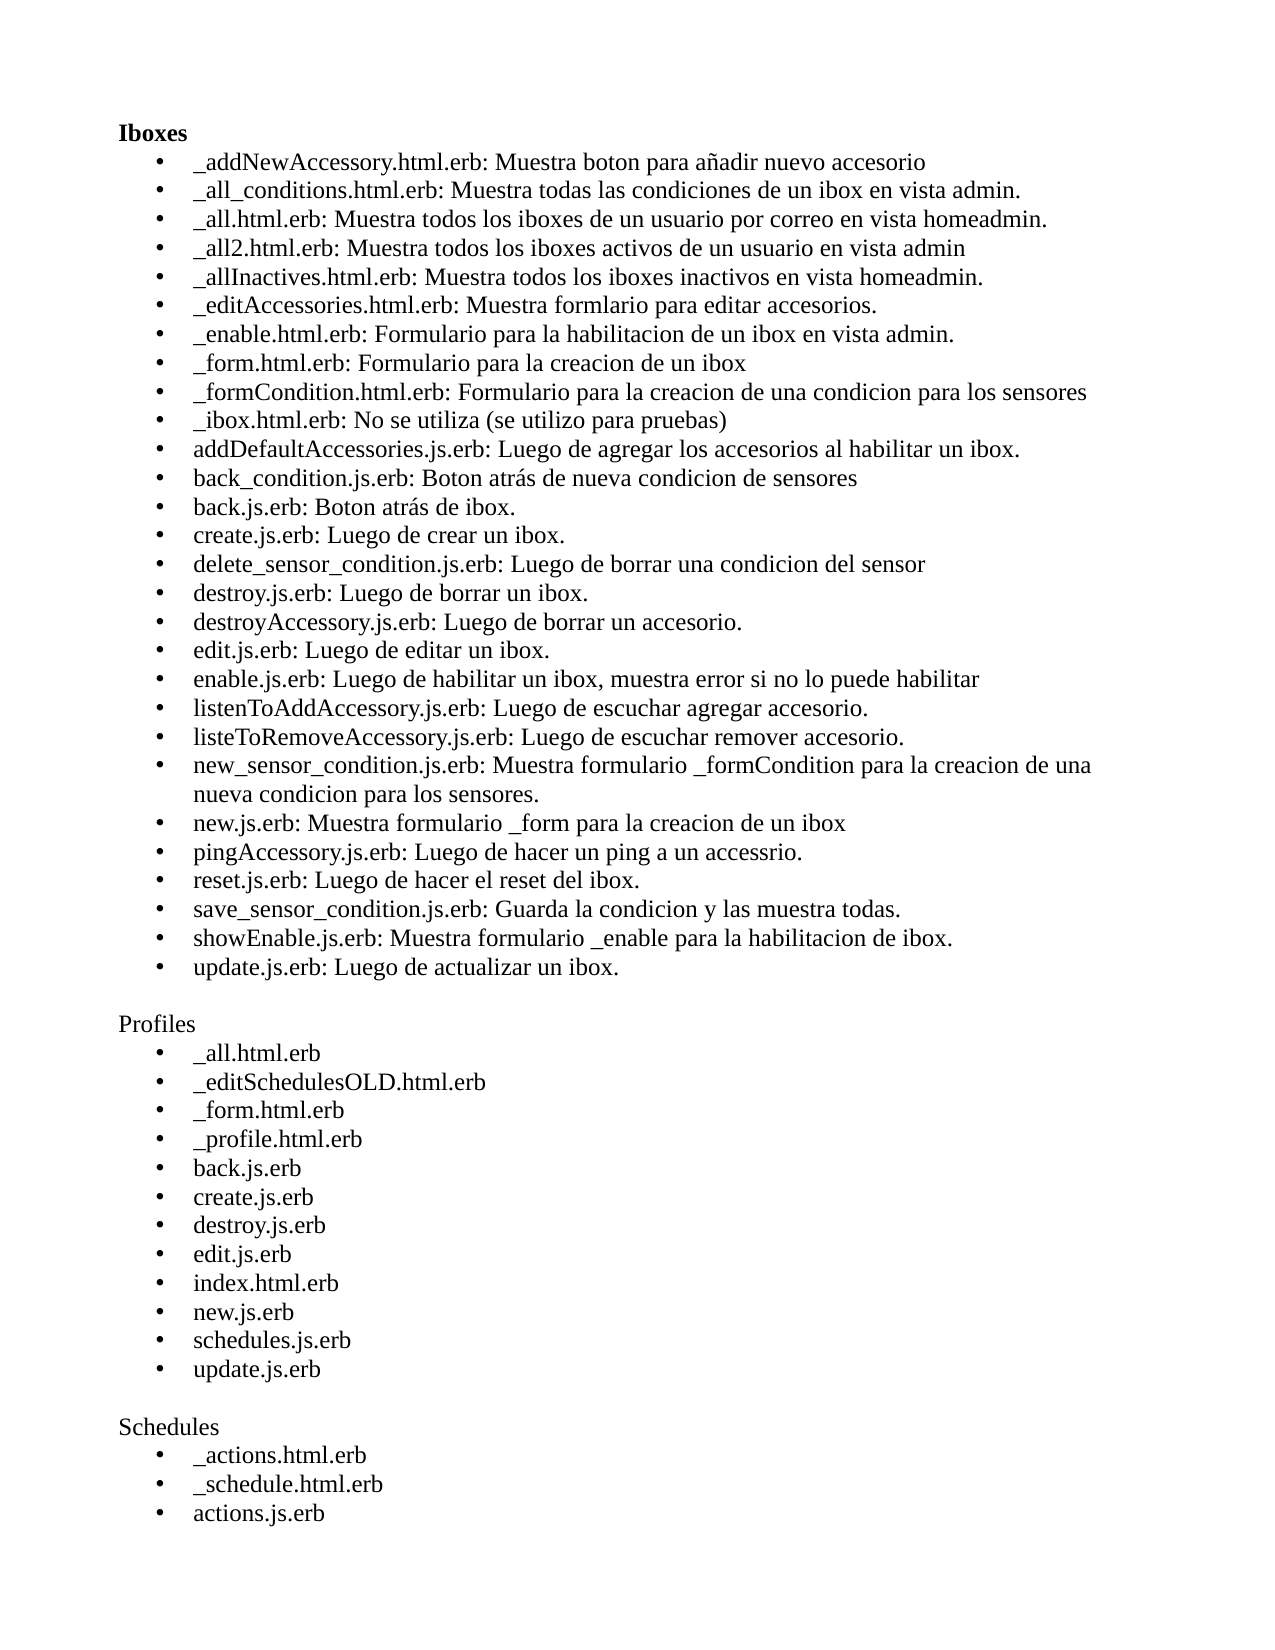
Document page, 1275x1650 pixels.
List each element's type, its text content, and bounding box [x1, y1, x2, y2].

list _actions.html.erb [156, 1441, 1157, 1469]
list _all2.html.erb: Muestra todos los iboxes activos de un usuario en vista admin [156, 233, 1157, 262]
list reset.js.erb: Luego de hacer el reset del ibox. [156, 866, 1157, 894]
list addDefaultAccessories.js.erb: Luego de agregar los accesorios al habilitar un ibox. [156, 434, 1157, 463]
list _all_conditions.html.erb: Muestra todas las condiciones de un ibox en vista admin. [156, 176, 1157, 204]
list save_sensor_condition.js.erb: Guarda la condicion y las muestra todas. [156, 894, 1157, 923]
list update.js.erb: Luego de actualizar un ibox. [156, 952, 1157, 981]
list _form.html.erb [156, 1096, 1157, 1124]
list update.js.erb [156, 1354, 1157, 1383]
list edit.js.erb [156, 1239, 1157, 1268]
list destroy.js.erb: Luego de borrar un ibox. [156, 578, 1157, 607]
list back.js.erb: Boton atrás de ibox. [156, 492, 1157, 521]
list destroyAccessory.js.erb: Luego de borrar un accesorio. [156, 607, 1157, 636]
list pingAccessory.js.erb: Luego de hacer un ping a un accessrio. [156, 837, 1157, 866]
list create.js.erb: Luego de crear un ibox. [156, 521, 1157, 549]
list _addNewAccessory.html.erb: Muestra boton para añadir nuevo accesorio [156, 147, 1157, 176]
list _profile.html.erb [156, 1124, 1157, 1153]
list index.html.erb [156, 1268, 1157, 1297]
text Schedules [118, 1412, 1157, 1441]
list _allInactives.html.erb: Muestra todos los iboxes inactivos en vista homeadmin. [156, 262, 1157, 291]
list listenToAddAccessory.js.erb: Luego de escuchar agregar accesorio. [156, 693, 1157, 722]
list _all.html.erb [156, 1038, 1157, 1067]
list _form.html.erb: Formulario para la creacion de un ibox [156, 348, 1157, 377]
list back.js.erb [156, 1153, 1157, 1182]
list new_sensor_condition.js.erb: Muestra formulario _formCondition para la creacion de una nueva condicion para los sensores. [156, 751, 1157, 808]
list edit.js.erb: Luego de editar un ibox. [156, 636, 1157, 664]
list listeToRemoveAccessory.js.erb: Luego de escuchar remover accesorio. [156, 722, 1157, 751]
list new.js.erb [156, 1297, 1157, 1326]
list _editAccessories.html.erb: Muestra formlario para editar accesorios. [156, 291, 1157, 319]
list schedules.js.erb [156, 1326, 1157, 1354]
list _ibox.html.erb: No se utiliza (se utilizo para pruebas) [156, 406, 1157, 434]
list _schedule.html.erb [156, 1469, 1157, 1498]
list destroy.js.erb [156, 1211, 1157, 1239]
text Profiles [118, 1009, 1157, 1038]
list create.js.erb [156, 1182, 1157, 1211]
list _all.html.erb: Muestra todos los iboxes de un usuario por correo en vista homeadmin. [156, 204, 1157, 233]
list delete_sensor_condition.js.erb: Luego de borrar una condicion del sensor [156, 549, 1157, 578]
list _formCondition.html.erb: Formulario para la creacion de una condicion para los sensores [156, 377, 1157, 406]
list showEnable.js.erb: Muestra formulario _enable para la habilitacion de ibox. [156, 923, 1157, 952]
list back_condition.js.erb: Boton atrás de nueva condicion de sensores [156, 463, 1157, 492]
list new.js.erb: Muestra formulario _form para la creacion de un ibox [156, 808, 1157, 837]
list actions.js.erb [156, 1498, 1157, 1527]
list enable.js.erb: Luego de habilitar un ibox, muestra error si no lo puede habilitar [156, 664, 1157, 693]
list _enable.html.erb: Formulario para la habilitacion de un ibox en vista admin. [156, 319, 1157, 348]
list _editSchedulesOLD.html.erb [156, 1067, 1157, 1096]
text Iboxes [118, 118, 1157, 147]
